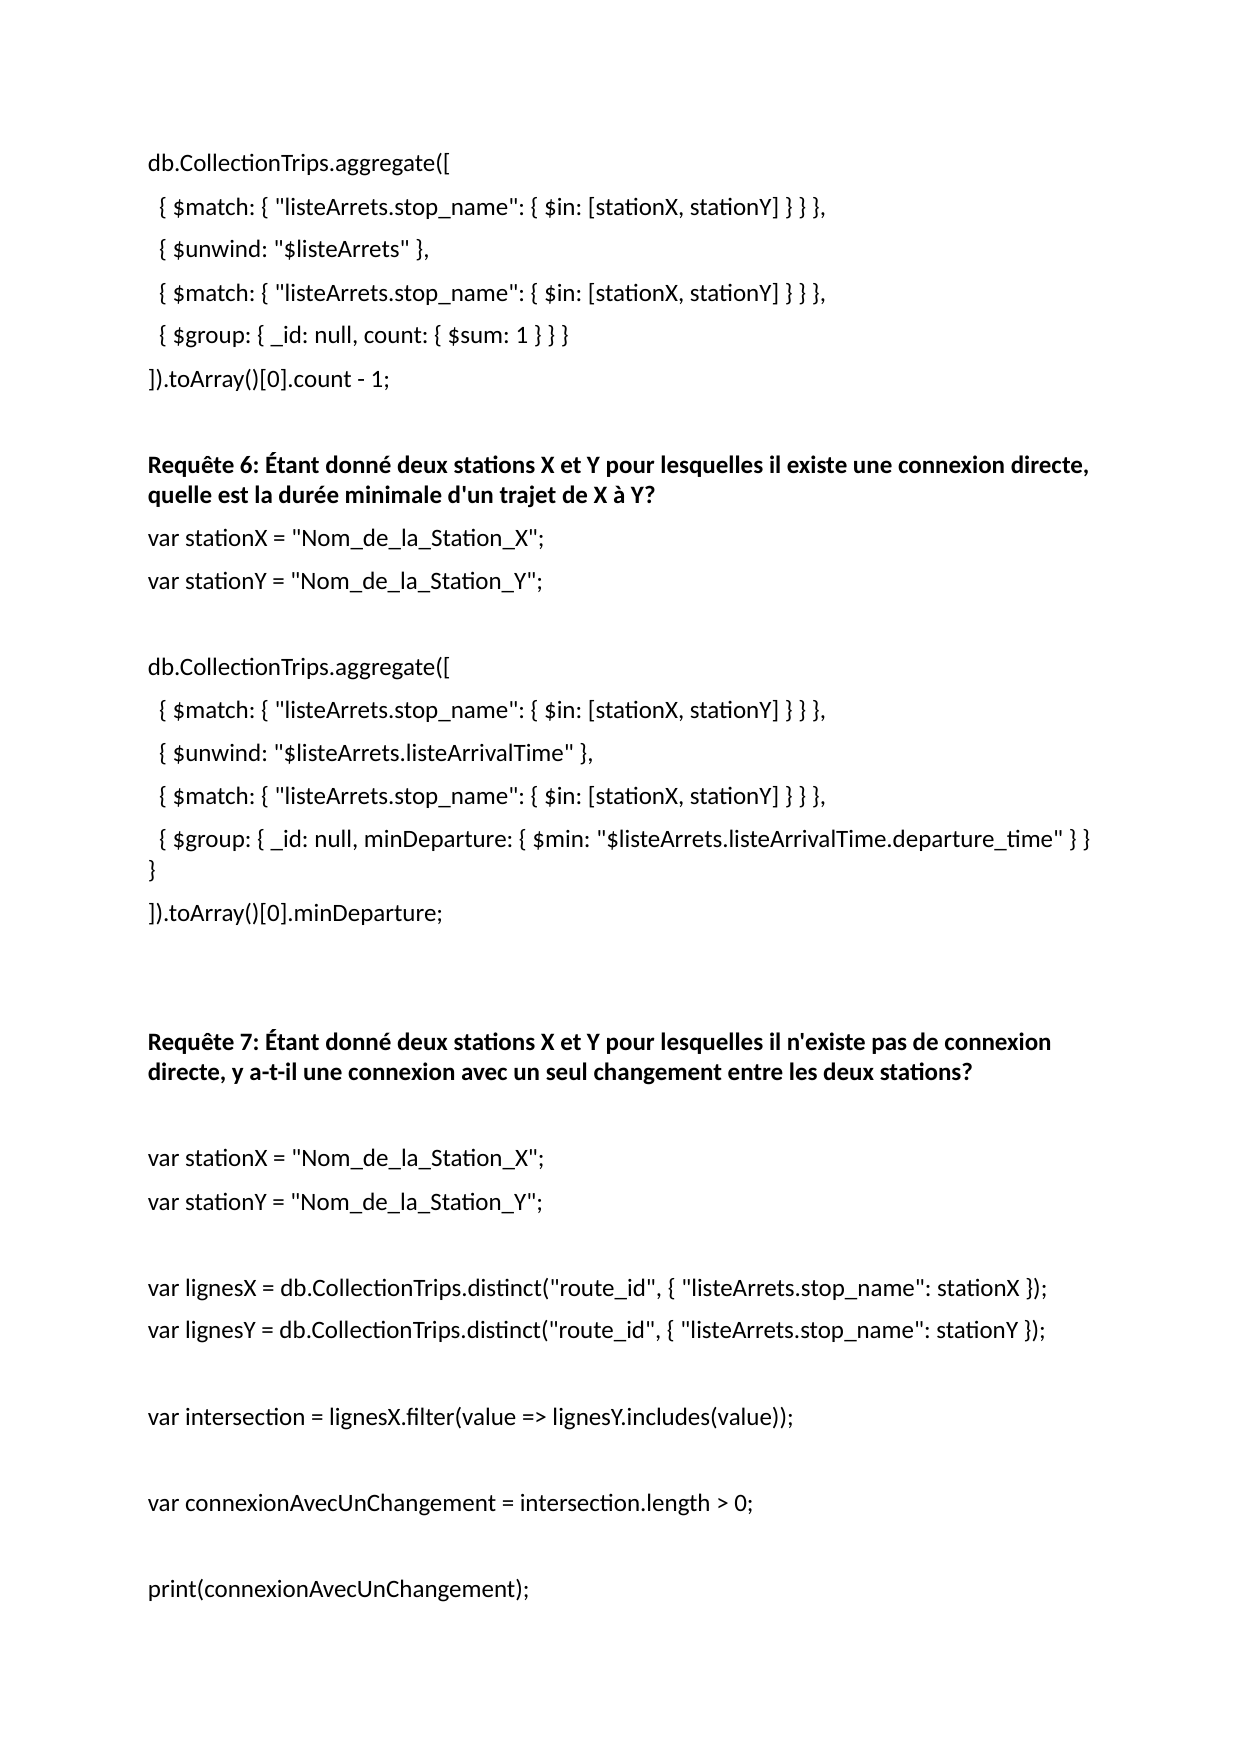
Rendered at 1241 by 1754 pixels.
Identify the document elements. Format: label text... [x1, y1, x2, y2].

text { $unwind: "$listeArrets.listeArrivalTime" }, [148, 737, 1093, 768]
text db.CollectionTrips.aggregate([ [148, 148, 1093, 178]
text var lignesX = db.CollectionTrips.distinct("route_id", { "listeArrets.stop_name": stationX }); [148, 1272, 1093, 1302]
text Requête 7: Étant donné deux stations X et Y pour lesquelles il n'existe pas de connexion directe, y a-t-il une connexion avec un seul changement entre les deux stations? [148, 1026, 1093, 1087]
text { $match: { "listeArrets.stop_name": { $in: [stationX, stationY] } } }, [148, 780, 1093, 811]
text ]).toArray()[0].count - 1; [148, 363, 1093, 393]
text { $match: { "listeArrets.stop_name": { $in: [stationX, stationY] } } }, [148, 277, 1093, 307]
text Requête 6: Étant donné deux stations X et Y pour lesquelles il existe une connexion directe, quelle est la durée minimale d'un trajet de X à Y? [148, 449, 1093, 510]
text { $match: { "listeArrets.stop_name": { $in: [stationX, stationY] } } }, [148, 694, 1093, 725]
text var lignesY = db.CollectionTrips.distinct("route_id", { "listeArrets.stop_name": stationY }); [148, 1315, 1093, 1345]
text var stationX = "Nom_de_la_Station_X"; [148, 522, 1093, 553]
text { $group: { _id: null, minDeparture: { $min: "$listeArrets.listeArrivalTime.departure_time" } } } [148, 823, 1093, 884]
text ]).toArray()[0].minDeparture; [148, 897, 1093, 927]
text { $match: { "listeArrets.stop_name": { $in: [stationX, stationY] } } }, [148, 191, 1093, 221]
text var intersection = lignesX.filter(value => lignesY.includes(value)); [148, 1401, 1093, 1431]
text var stationX = "Nom_de_la_Station_X"; [148, 1143, 1093, 1173]
text var stationY = "Nom_de_la_Station_Y"; [148, 565, 1093, 596]
text var connexionAvecUnChangement = intersection.length > 0; [148, 1487, 1093, 1517]
text print(connexionAvecUnChangement); [148, 1573, 1093, 1603]
text { $group: { _id: null, count: { $sum: 1 } } } [148, 320, 1093, 350]
text db.CollectionTrips.aggregate([ [148, 651, 1093, 682]
text { $unwind: "$listeArrets" }, [148, 234, 1093, 264]
text var stationY = "Nom_de_la_Station_Y"; [148, 1186, 1093, 1216]
